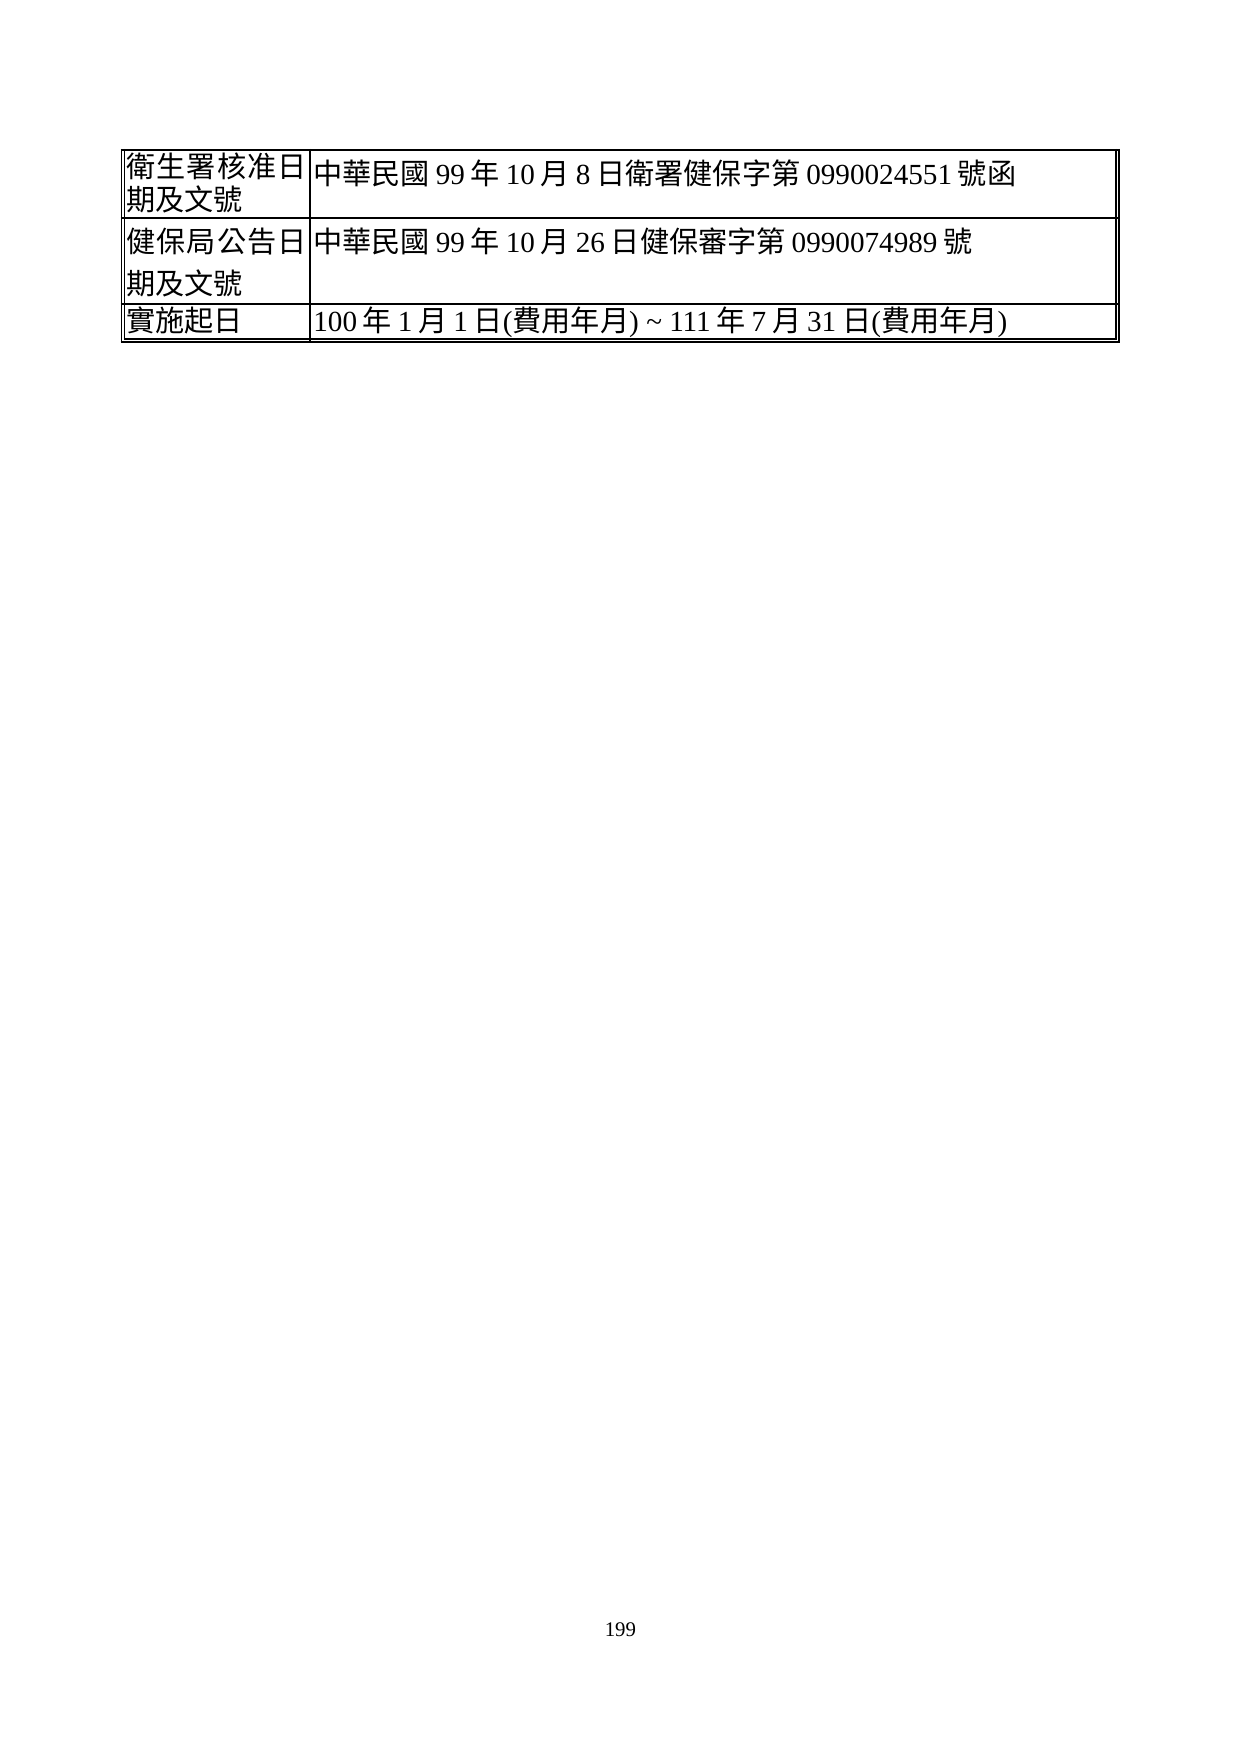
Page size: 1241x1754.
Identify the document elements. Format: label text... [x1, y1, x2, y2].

table_cell 衛生署核准日期及文號 [125, 151, 309, 217]
table_cell 中華民國99年10月8日衛署健保字第0990024551號函 [311, 151, 1115, 217]
table_cell 健保局公告日期及文號 [125, 219, 309, 303]
table_cell 中華民國99年10月26日健保審字第0990074989號 [311, 219, 1115, 303]
table_cell 實施起日 [125, 305, 309, 338]
table_cell 100年1月1日(費用年月) ~ 111年7月31日(費用年月) [311, 305, 1115, 338]
